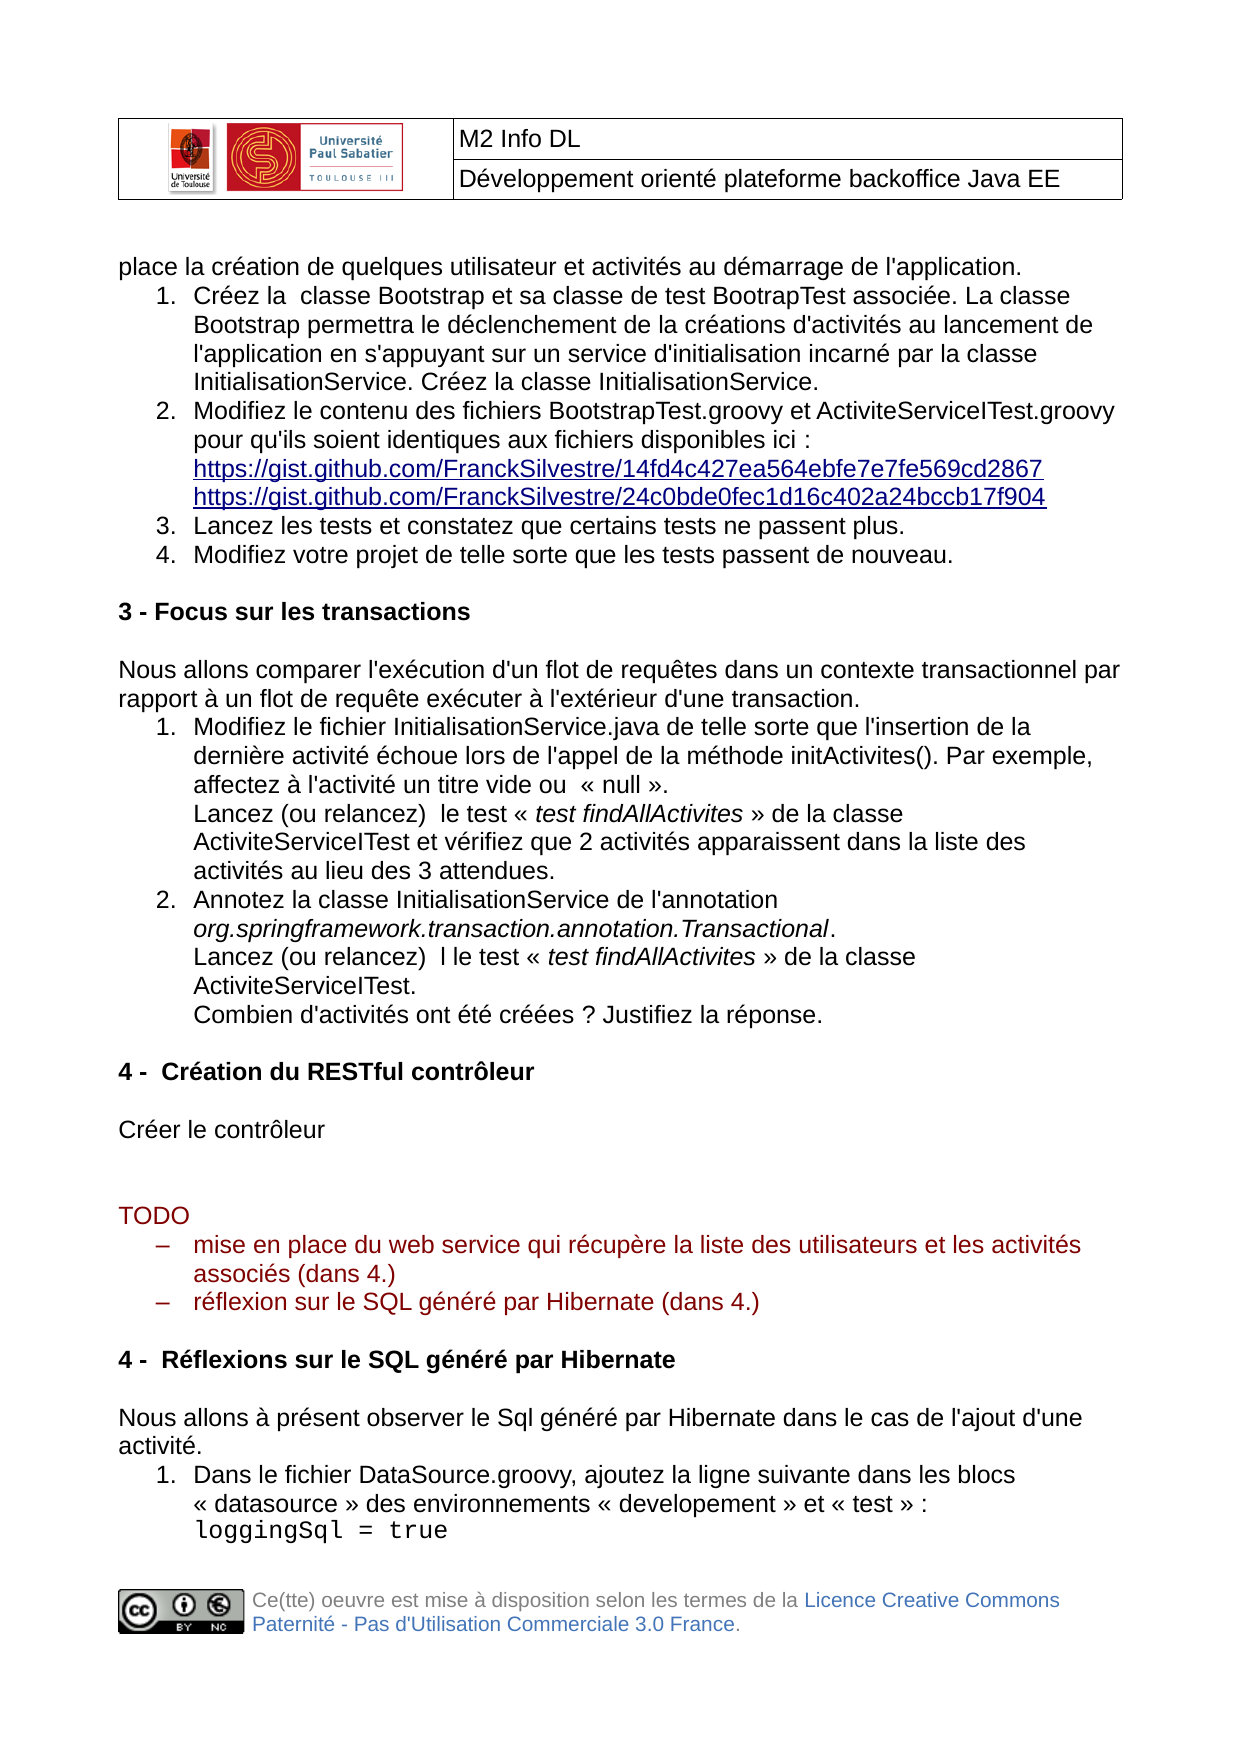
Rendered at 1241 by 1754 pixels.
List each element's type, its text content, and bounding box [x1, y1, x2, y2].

list Modifiez le contenu des fichiers BootstrapTest.groovy et ActiviteServiceITest.groovy pour qu'ils soient identiques aux fichiers disponibles ici : [156, 396, 1122, 453]
text Créer le contrôleur [118, 1115, 1122, 1143]
list https://gist.github.com/FranckSilvestre/24c0bde0fec1d16c402a24bccb17f904 [156, 482, 1122, 511]
list loggingSql = true [156, 1517, 1122, 1546]
list Lancez les tests et constatez que certains tests ne passent plus. [156, 511, 1122, 540]
text 4 - Création du RESTful contrôleur [118, 1057, 1122, 1086]
list réflexion sur le SQL généré par Hibernate (dans 4.) [156, 1287, 1122, 1316]
list mise en place du web service qui récupère la liste des utilisateurs et les activités associés (dans 4.) [156, 1230, 1122, 1287]
list Lancez (ou relancez) l le test « test findAllActivites » de la classe ActiviteServiceITest. [156, 942, 1122, 1000]
list Combien d'activités ont été créées ? Justifiez la réponse. [156, 1000, 1122, 1028]
list Créez la classe Bootstrap et sa classe de test BootrapTest associée. La classe Bootstrap permettra le déclenchement de la créations d'activités au lancement de l'application en s'appuyant sur un service d'initialisation incarné par la classe InitialisationService. Créez la classe InitialisationService. [156, 281, 1122, 396]
list Dans le fichier DataSource.groovy, ajoutez la ligne suivante dans les blocs « datasource » des environnements « developement » et « test » : [156, 1460, 1122, 1517]
text 3 - Focus sur les transactions [118, 597, 1122, 626]
text place la création de quelques utilisateur et activités au démarrage de l'application. [118, 252, 1122, 281]
list Modifiez votre projet de telle sorte que les tests passent de nouveau. [156, 540, 1122, 568]
text TODO [118, 1201, 1122, 1230]
list Modifiez le fichier InitialisationService.java de telle sorte que l'insertion de la dernière activité échoue lors de l'appel de la méthode initActivites(). Par exemple, affectez à l'activité un titre vide ou « null ». [156, 712, 1122, 798]
picture [164, 123, 407, 195]
list https://gist.github.com/FranckSilvestre/14fd4c427ea564ebfe7e7fe569cd2867 [156, 453, 1122, 482]
list Lancez (ou relancez) le test « test findAllActivites » de la classe ActiviteServiceITest et vérifiez que 2 activités apparaissent dans la liste des activités au lieu des 3 attendues. [156, 798, 1122, 885]
picture [118, 1589, 245, 1634]
text Nous allons comparer l'exécution d'un flot de requêtes dans un contexte transactionnel par rapport à un flot de requête exécuter à l'extérieur d'une transaction. [118, 655, 1122, 712]
text 4 - Réflexions sur le SQL généré par Hibernate [118, 1345, 1122, 1374]
list Annotez la classe InitialisationService de l'annotation org.springframework.transaction.annotation.Transactional. [156, 885, 1122, 942]
text Nous allons à présent observer le Sql généré par Hibernate dans le cas de l'ajout d'une activité. [118, 1402, 1122, 1460]
